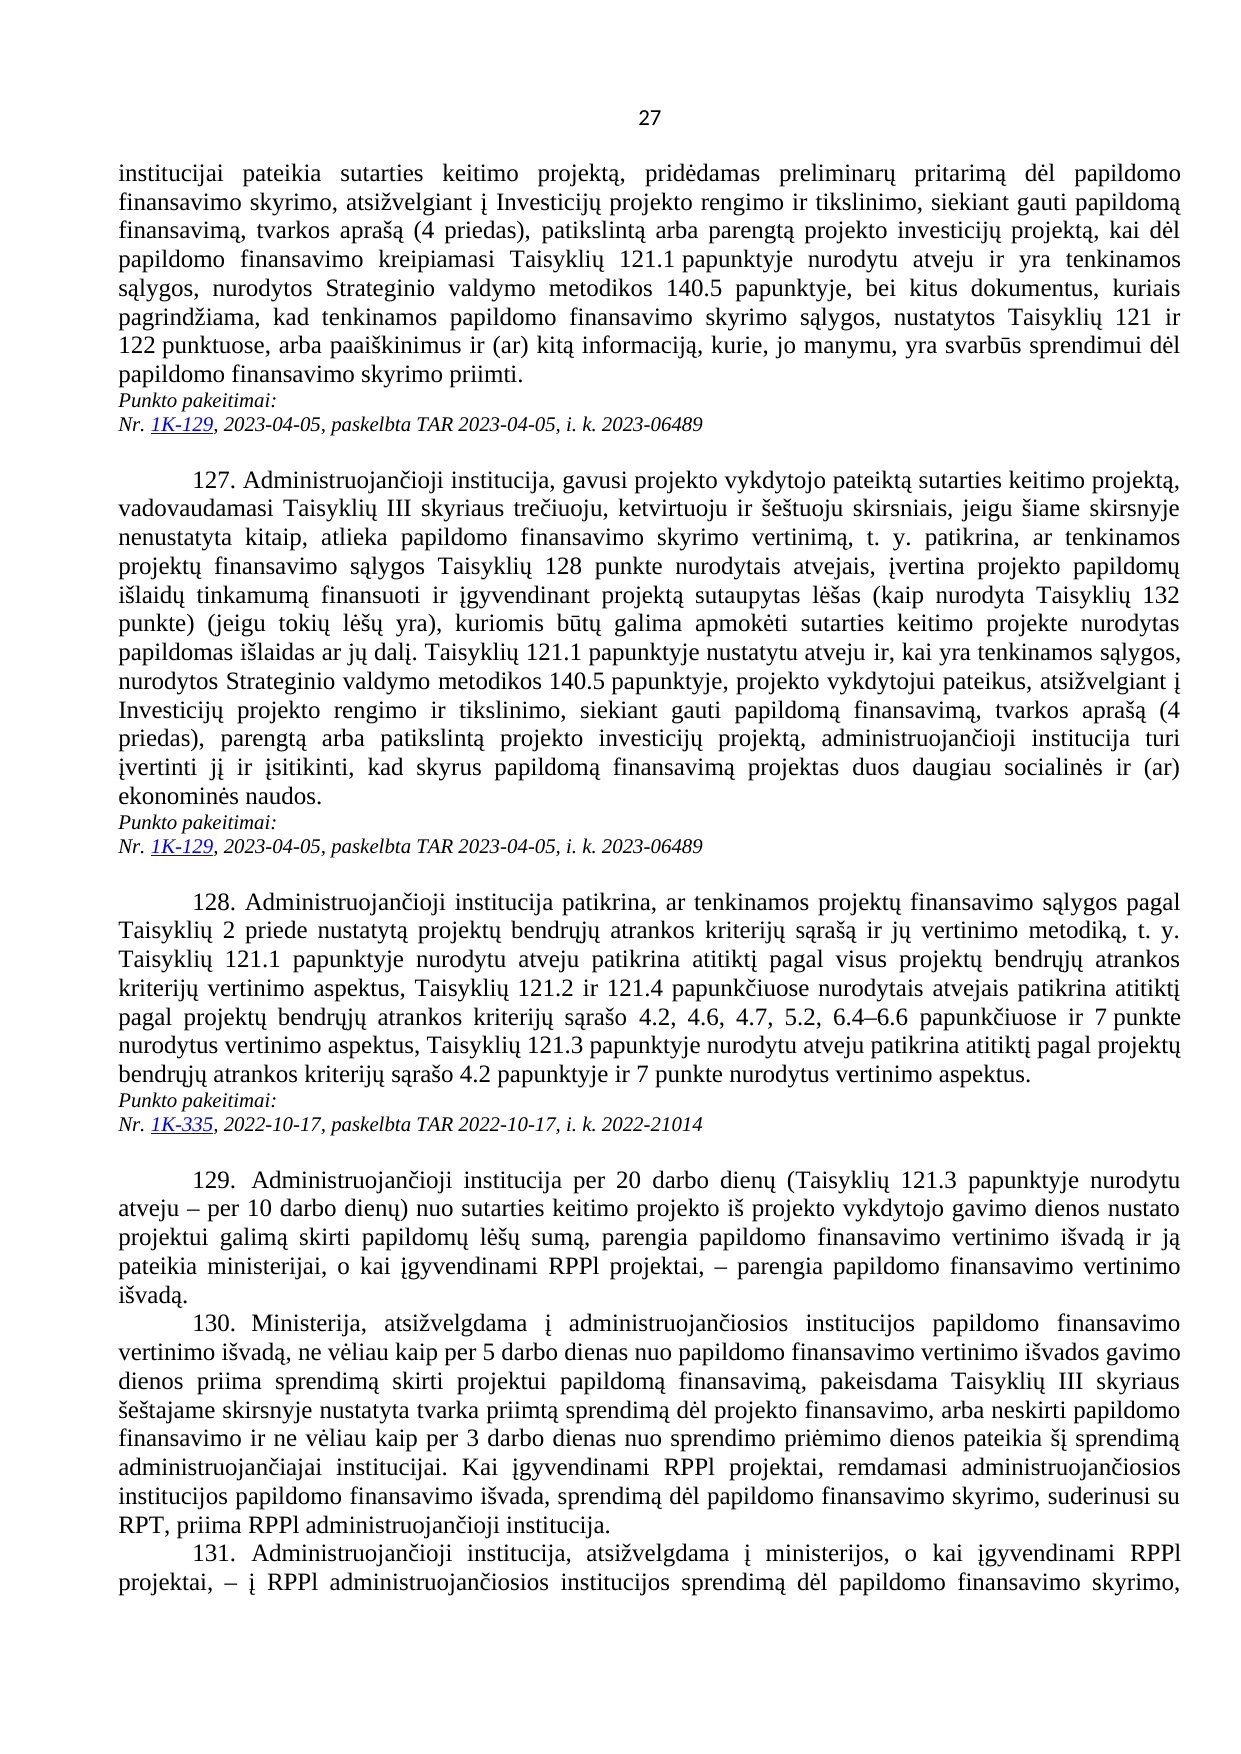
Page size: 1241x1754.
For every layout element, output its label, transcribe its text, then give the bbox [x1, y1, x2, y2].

text Punkto pakeitimai: [118, 388, 1181, 412]
text 129. Administruojančioji institucija per 20 darbo dienų (Taisyklių 121.3 papunktyje nurodytu atveju – per 10 darbo dienų) nuo sutarties keitimo projekto iš projekto vykdytojo gavimo dienos nustato projektui galimą skirti papildomų lėšų sumą, parengia papildomo finansavimo vertinimo išvadą ir ją pateikia ministerijai, o kai įgyvendinami RPPl projektai, – parengia papildomo finansavimo vertinimo išvadą. [118, 1165, 1181, 1308]
text Nr. 1K-335, 2022-10-17, paskelbta TAR 2022-10-17, i. k. 2022-21014 [118, 1112, 1181, 1136]
text Nr. 1K-129, 2023-04-05, paskelbta TAR 2023-04-05, i. k. 2023-06489 [118, 412, 1181, 436]
text 128. Administruojančioji institucija patikrina, ar tenkinamos projektų finansavimo sąlygos pagal Taisyklių 2 priede nustatytą projektų bendrųjų atrankos kriterijų sąrašą ir jų vertinimo metodiką, t. y. Taisyklių 121.1 papunktyje nurodytu atveju patikrina atitiktį pagal visus projektų bendrųjų atrankos kriterijų vertinimo aspektus, Taisyklių 121.2 ir 121.4 papunkčiuose nurodytais atvejais patikrina atitiktį pagal projektų bendrųjų atrankos kriterijų sąrašo 4.2, 4.6, 4.7, 5.2, 6.4–6.6 papunkčiuose ir 7 punkte nurodytus vertinimo aspektus, Taisyklių 121.3 papunktyje nurodytu atveju patikrina atitiktį pagal projektų bendrųjų atrankos kriterijų sąrašo 4.2 papunktyje ir 7 punkte nurodytus vertinimo aspektus. [118, 887, 1181, 1088]
text 130. Ministerija, atsižvelgdama į administruojančiosios institucijos papildomo finansavimo vertinimo išvadą, ne vėliau kaip per 5 darbo dienas nuo papildomo finansavimo vertinimo išvados gavimo dienos priima sprendimą skirti projektui papildomą finansavimą, pakeisdama Taisyklių III skyriaus šeštajame skirsnyje nustatyta tvarka priimtą sprendimą dėl projekto finansavimo, arba neskirti papildomo finansavimo ir ne vėliau kaip per 3 darbo dienas nuo sprendimo priėmimo dienos pateikia šį sprendimą administruojančiajai institucijai. Kai įgyvendinami RPPl projektai, remdamasi administruojančiosios institucijos papildomo finansavimo išvada, sprendimą dėl papildomo finansavimo skyrimo, suderinusi su RPT, priima RPPl administruojančioji institucija. [118, 1308, 1181, 1538]
text Punkto pakeitimai: [118, 810, 1181, 834]
text institucijai pateikia sutarties keitimo projektą, pridėdamas preliminarų pritarimą dėl papildomo finansavimo skyrimo, atsižvelgiant į Investicijų projekto rengimo ir tikslinimo, siekiant gauti papildomą finansavimą, tvarkos aprašą (4 priedas), patikslintą arba parengtą projekto investicijų projektą, kai dėl papildomo finansavimo kreipiamasi Taisyklių 121.1 papunktyje nurodytu atveju ir yra tenkinamos sąlygos, nurodytos Strateginio valdymo metodikos 140.5 papunktyje, bei kitus dokumentus, kuriais pagrindžiama, kad tenkinamos papildomo finansavimo skyrimo sąlygos, nustatytos Taisyklių 121 ir 122 punktuose, arba paaiškinimus ir (ar) kitą informaciją, kurie, jo manymu, yra svarbūs sprendimui dėl papildomo finansavimo skyrimo priimti. [118, 158, 1181, 388]
text 127. Administruojančioji institucija, gavusi projekto vykdytojo pateiktą sutarties keitimo projektą, vadovaudamasi Taisyklių III skyriaus trečiuoju, ketvirtuoju ir šeštuoju skirsniais, jeigu šiame skirsnyje nenustatyta kitaip, atlieka papildomo finansavimo skyrimo vertinimą, t. y. patikrina, ar tenkinamos projektų finansavimo sąlygos Taisyklių 128 punkte nurodytais atvejais, įvertina projekto papildomų išlaidų tinkamumą finansuoti ir įgyvendinant projektą sutaupytas lėšas (kaip nurodyta Taisyklių 132 punkte) (jeigu tokių lėšų yra), kuriomis būtų galima apmokėti sutarties keitimo projekte nurodytas papildomas išlaidas ar jų dalį. Taisyklių 121.1 papunktyje nustatytu atveju ir, kai yra tenkinamos sąlygos, nurodytos Strateginio valdymo metodikos 140.5 papunktyje, projekto vykdytojui pateikus, atsižvelgiant į Investicijų projekto rengimo ir tikslinimo, siekiant gauti papildomą finansavimą, tvarkos aprašą (4 priedas), parengtą arba patikslintą projekto investicijų projektą, administruojančioji institucija turi įvertinti jį ir įsitikinti, kad skyrus papildomą finansavimą projektas duos daugiau socialinės ir (ar) ekonominės naudos. [118, 465, 1181, 810]
text 131. Administruojančioji institucija, atsižvelgdama į ministerijos, o kai įgyvendinami RPPl projektai, – į RPPl administruojančiosios institucijos sprendimą dėl papildomo finansavimo skyrimo, [118, 1538, 1181, 1596]
text Nr. 1K-129, 2023-04-05, paskelbta TAR 2023-04-05, i. k. 2023-06489 [118, 834, 1181, 858]
text Punkto pakeitimai: [118, 1088, 1181, 1112]
